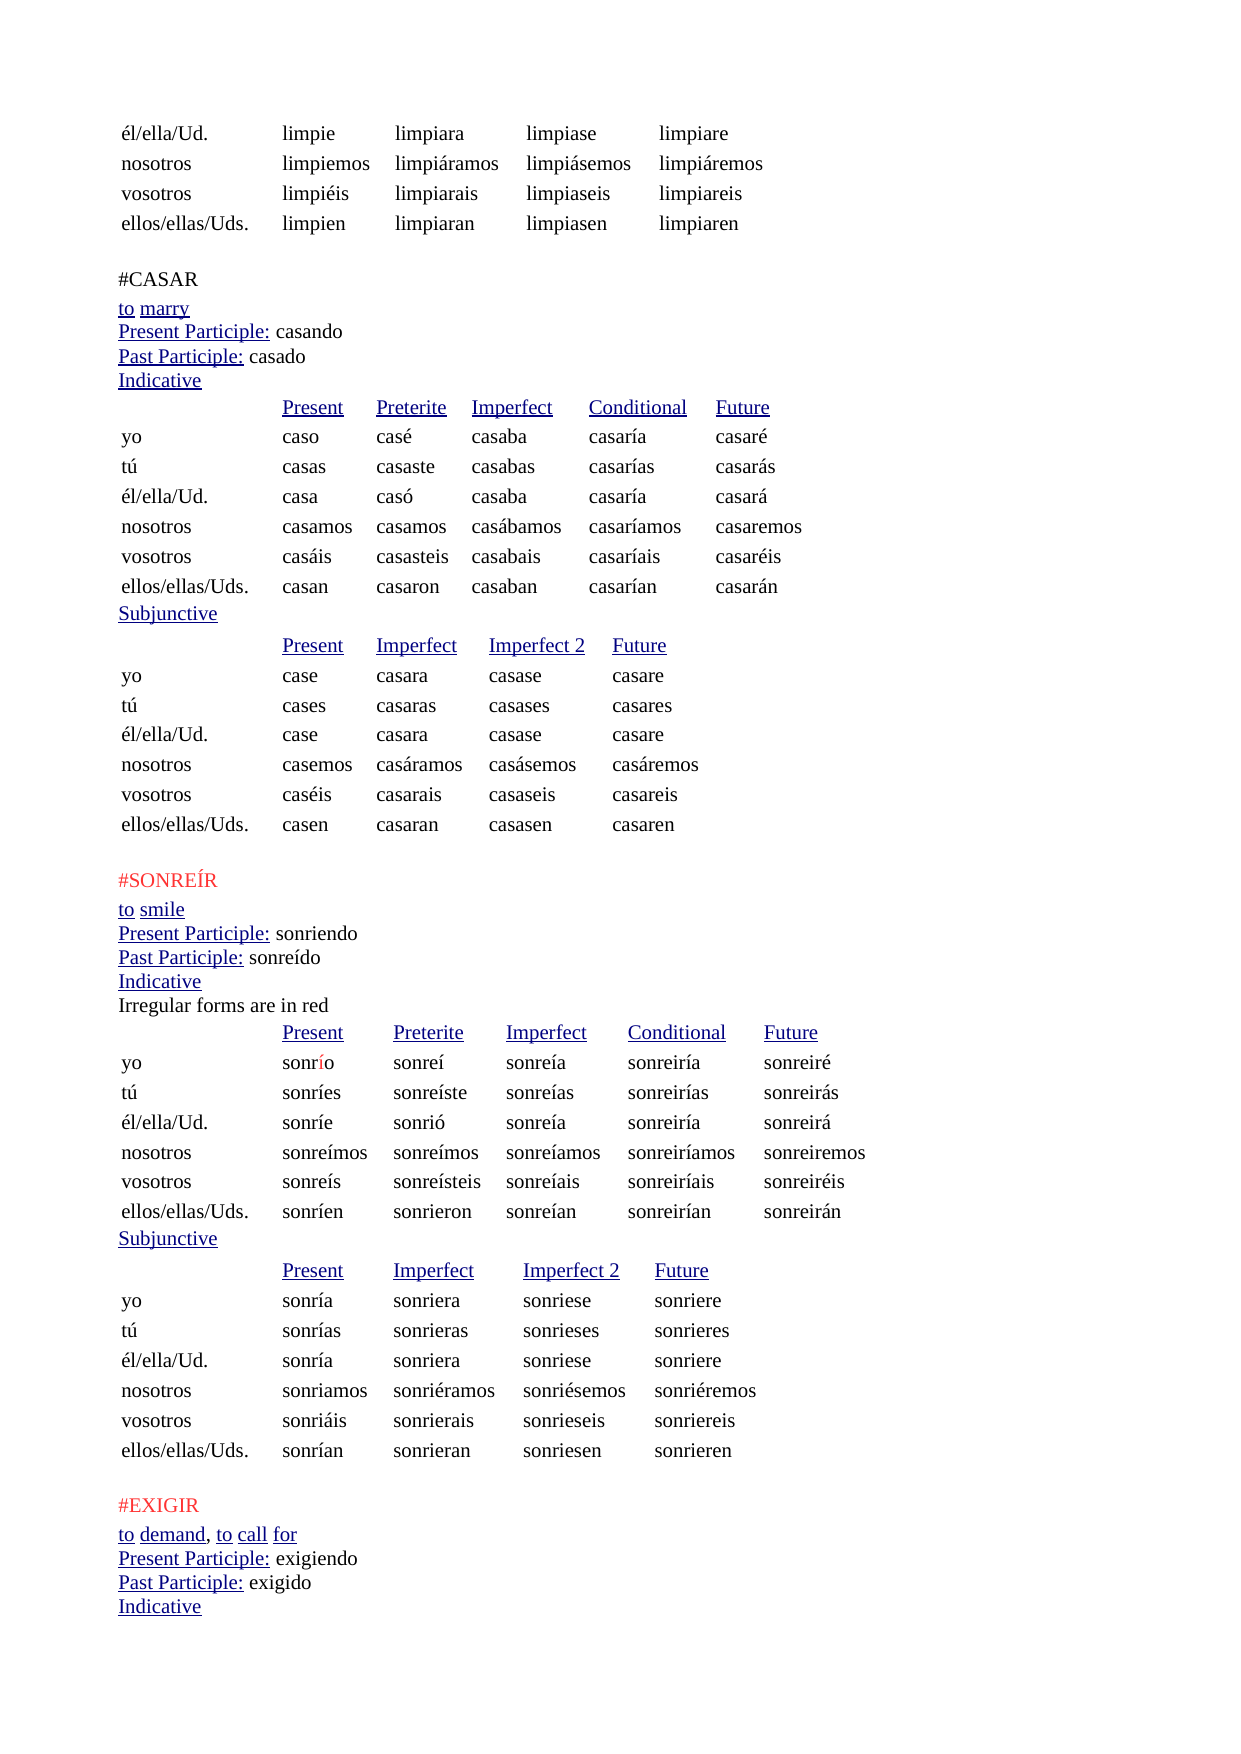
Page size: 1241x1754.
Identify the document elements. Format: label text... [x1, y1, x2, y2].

table_cell casáis [279, 541, 373, 571]
table_cell casaré [713, 422, 830, 451]
table_cell vosotros [118, 779, 279, 809]
table_cell casará [713, 481, 830, 511]
table_cell limpien [279, 208, 392, 238]
table_cell sonreímos [279, 1137, 390, 1167]
table_cell sonriésemos [520, 1375, 651, 1405]
table_cell sonriera [390, 1345, 520, 1375]
table_cell casara [373, 720, 486, 749]
table_cell casase [486, 720, 609, 749]
text Irregular forms are in red [118, 993, 1122, 1017]
table_cell tú [118, 451, 279, 481]
table_cell sonrían [279, 1435, 390, 1464]
table_cell casaba [469, 481, 586, 511]
table_cell caso [279, 422, 373, 451]
table_cell tú [118, 690, 279, 719]
table_cell tú [118, 1315, 279, 1345]
table_cell casaseis [486, 779, 609, 809]
text #SONREÍR [118, 868, 1122, 892]
table_header [118, 392, 279, 422]
table_cell tú [118, 1077, 279, 1107]
table_cell sonreiríamos [625, 1137, 761, 1167]
table_cell casarán [713, 571, 830, 601]
table_cell sonriere [651, 1345, 786, 1375]
table_cell casaría [586, 422, 712, 451]
table_cell yo [118, 422, 279, 451]
table_cell sonrieras [390, 1315, 520, 1345]
table_cell limpiara [392, 118, 523, 148]
table_cell sonríes [279, 1077, 390, 1107]
table_cell limpiéis [279, 178, 392, 208]
table_cell sonreía [503, 1047, 625, 1077]
table_cell casaras [373, 690, 486, 719]
table_header [118, 630, 279, 660]
table_cell sonriese [520, 1345, 651, 1375]
text #CASAR [118, 267, 1122, 291]
table_cell sonrías [279, 1315, 390, 1345]
table_header Future [761, 1017, 895, 1047]
table_cell sonrío [279, 1047, 390, 1077]
table_cell casasteis [373, 541, 468, 571]
table_header Imperfect [469, 392, 586, 422]
table_cell casase [486, 660, 609, 689]
table_cell ellos/ellas/Uds. [118, 809, 279, 839]
table_cell sonreía [503, 1107, 625, 1137]
table_cell sonrieren [651, 1435, 786, 1464]
text Present Participle: casando [118, 319, 1122, 343]
table_cell casamos [373, 511, 468, 541]
table_cell casaría [586, 481, 712, 511]
table_cell sonríen [279, 1196, 390, 1226]
table_cell case [279, 660, 373, 689]
table_cell sonría [279, 1285, 390, 1315]
table_cell sonrieron [390, 1196, 503, 1226]
text Subjunctive [118, 601, 1122, 625]
table_cell casasen [486, 809, 609, 839]
table_cell sonreirá [761, 1107, 895, 1137]
table_cell limpiáramos [392, 148, 523, 178]
table_cell casaren [609, 809, 726, 839]
table_cell ellos/ellas/Uds. [118, 208, 279, 238]
table_cell sonreían [503, 1196, 625, 1226]
table_cell casa [279, 481, 373, 511]
table_cell casáremos [609, 749, 726, 779]
table_header Conditional [586, 392, 712, 422]
table_cell limpiareis [656, 178, 792, 208]
table_cell casaríais [586, 541, 712, 571]
table_cell ellos/ellas/Uds. [118, 1196, 279, 1226]
table_cell yo [118, 1047, 279, 1077]
table_cell caséis [279, 779, 373, 809]
table_cell casásemos [486, 749, 609, 779]
table_cell sonriereis [651, 1405, 786, 1434]
table_cell sonreirás [761, 1077, 895, 1107]
table_header Present [279, 1017, 390, 1047]
table_cell sonriéramos [390, 1375, 520, 1405]
table_cell casó [373, 481, 468, 511]
table_cell sonriera [390, 1285, 520, 1315]
table_cell sonreíamos [503, 1137, 625, 1167]
table_header Preterite [373, 392, 468, 422]
table_cell sonrieres [651, 1315, 786, 1345]
table_cell casara [373, 660, 486, 689]
text Indicative [118, 1594, 1122, 1618]
table_cell sonreíste [390, 1077, 503, 1107]
table_cell casábamos [469, 511, 586, 541]
table_cell limpiáremos [656, 148, 792, 178]
table_cell casaréis [713, 541, 830, 571]
table_header Conditional [625, 1017, 761, 1047]
table_header Future [651, 1255, 786, 1285]
table_cell casaríamos [586, 511, 712, 541]
table_cell vosotros [118, 1405, 279, 1434]
table_cell sonriamos [279, 1375, 390, 1405]
table_cell sonreiré [761, 1047, 895, 1077]
table_cell sonrieran [390, 1435, 520, 1464]
table_cell casamos [279, 511, 373, 541]
table_cell él/ella/Ud. [118, 720, 279, 749]
table_cell vosotros [118, 178, 279, 208]
table_cell sonreísteis [390, 1167, 503, 1196]
table_cell casas [279, 451, 373, 481]
table_cell sonría [279, 1345, 390, 1375]
table_cell limpiaran [392, 208, 523, 238]
table_cell sonreís [279, 1167, 390, 1196]
table_cell vosotros [118, 541, 279, 571]
table_cell casases [486, 690, 609, 719]
table_header [118, 1017, 279, 1047]
table_cell yo [118, 660, 279, 689]
table_cell nosotros [118, 749, 279, 779]
table_cell sonreiríais [625, 1167, 761, 1196]
table_cell casaron [373, 571, 468, 601]
text Indicative [118, 368, 1122, 392]
table_cell case [279, 720, 373, 749]
table_cell limpie [279, 118, 392, 148]
table_cell sonriáis [279, 1405, 390, 1434]
table_cell ellos/ellas/Uds. [118, 571, 279, 601]
table_cell nosotros [118, 511, 279, 541]
table_cell casé [373, 422, 468, 451]
table_cell limpiemos [279, 148, 392, 178]
table_cell sonriesen [520, 1435, 651, 1464]
table_cell sonreí [390, 1047, 503, 1077]
table_cell limpiaren [656, 208, 792, 238]
table_cell casares [609, 690, 726, 719]
table_cell nosotros [118, 1137, 279, 1167]
table_cell yo [118, 1285, 279, 1315]
table_cell sonriere [651, 1285, 786, 1315]
table_cell casareis [609, 779, 726, 809]
table_cell cases [279, 690, 373, 719]
table_cell casarías [586, 451, 712, 481]
text Present Participle: sonriendo [118, 921, 1122, 945]
text to demand, to call for [118, 1522, 1122, 1546]
table_cell sonreirán [761, 1196, 895, 1226]
table_cell él/ella/Ud. [118, 1107, 279, 1137]
table_header Present [279, 1255, 390, 1285]
text Subjunctive [118, 1226, 1122, 1250]
table_cell limpiase [523, 118, 656, 148]
table_header Preterite [390, 1017, 503, 1047]
text #EXIGIR [118, 1493, 1122, 1517]
table_cell él/ella/Ud. [118, 481, 279, 511]
table_cell limpiare [656, 118, 792, 148]
table_cell vosotros [118, 1167, 279, 1196]
table_cell casare [609, 720, 726, 749]
table_cell sonreiréis [761, 1167, 895, 1196]
table_cell sonreirías [625, 1077, 761, 1107]
table_cell casáramos [373, 749, 486, 779]
table_cell casarás [713, 451, 830, 481]
text Present Participle: exigiendo [118, 1546, 1122, 1570]
table_cell sonreímos [390, 1137, 503, 1167]
table_cell limpiarais [392, 178, 523, 208]
table_header Future [609, 630, 726, 660]
table_cell casaste [373, 451, 468, 481]
text Past Participle: casado [118, 343, 1122, 368]
table_cell casarais [373, 779, 486, 809]
table_cell casan [279, 571, 373, 601]
table_cell casemos [279, 749, 373, 779]
table_cell sonrieses [520, 1315, 651, 1345]
text Indicative [118, 969, 1122, 993]
table_cell casen [279, 809, 373, 839]
table_cell sonreíais [503, 1167, 625, 1196]
text to marry [118, 295, 1122, 319]
table_cell sonríe [279, 1107, 390, 1137]
table_header Present [279, 630, 373, 660]
text to smile [118, 897, 1122, 921]
table_cell él/ella/Ud. [118, 118, 279, 148]
table_cell casaban [469, 571, 586, 601]
table_cell limpiasen [523, 208, 656, 238]
table_cell sonrió [390, 1107, 503, 1137]
table_cell casare [609, 660, 726, 689]
table_header Imperfect 2 [486, 630, 609, 660]
table_cell sonrierais [390, 1405, 520, 1434]
table_cell nosotros [118, 1375, 279, 1405]
table_cell limpiaseis [523, 178, 656, 208]
table_header Future [713, 392, 830, 422]
table_cell sonreirían [625, 1196, 761, 1226]
table_header [118, 1255, 279, 1285]
table_cell casaremos [713, 511, 830, 541]
table_cell ellos/ellas/Uds. [118, 1435, 279, 1464]
table_cell casabais [469, 541, 586, 571]
table_header Imperfect 2 [520, 1255, 651, 1285]
text Past Participle: sonreído [118, 945, 1122, 969]
table_cell casarían [586, 571, 712, 601]
table_cell sonreías [503, 1077, 625, 1107]
table_cell sonrieseis [520, 1405, 651, 1434]
table_cell casabas [469, 451, 586, 481]
table_cell él/ella/Ud. [118, 1345, 279, 1375]
table_header Imperfect [390, 1255, 520, 1285]
table_cell sonreiría [625, 1047, 761, 1077]
table_cell sonriéremos [651, 1375, 786, 1405]
table_cell nosotros [118, 148, 279, 178]
table_header Imperfect [373, 630, 486, 660]
text Past Participle: exigido [118, 1570, 1122, 1594]
table_header Imperfect [503, 1017, 625, 1047]
table_cell casaran [373, 809, 486, 839]
table_cell casaba [469, 422, 586, 451]
table_cell sonriese [520, 1285, 651, 1315]
table_cell sonreiría [625, 1107, 761, 1137]
table_cell sonreiremos [761, 1137, 895, 1167]
table_header Present [279, 392, 373, 422]
table_cell limpiásemos [523, 148, 656, 178]
